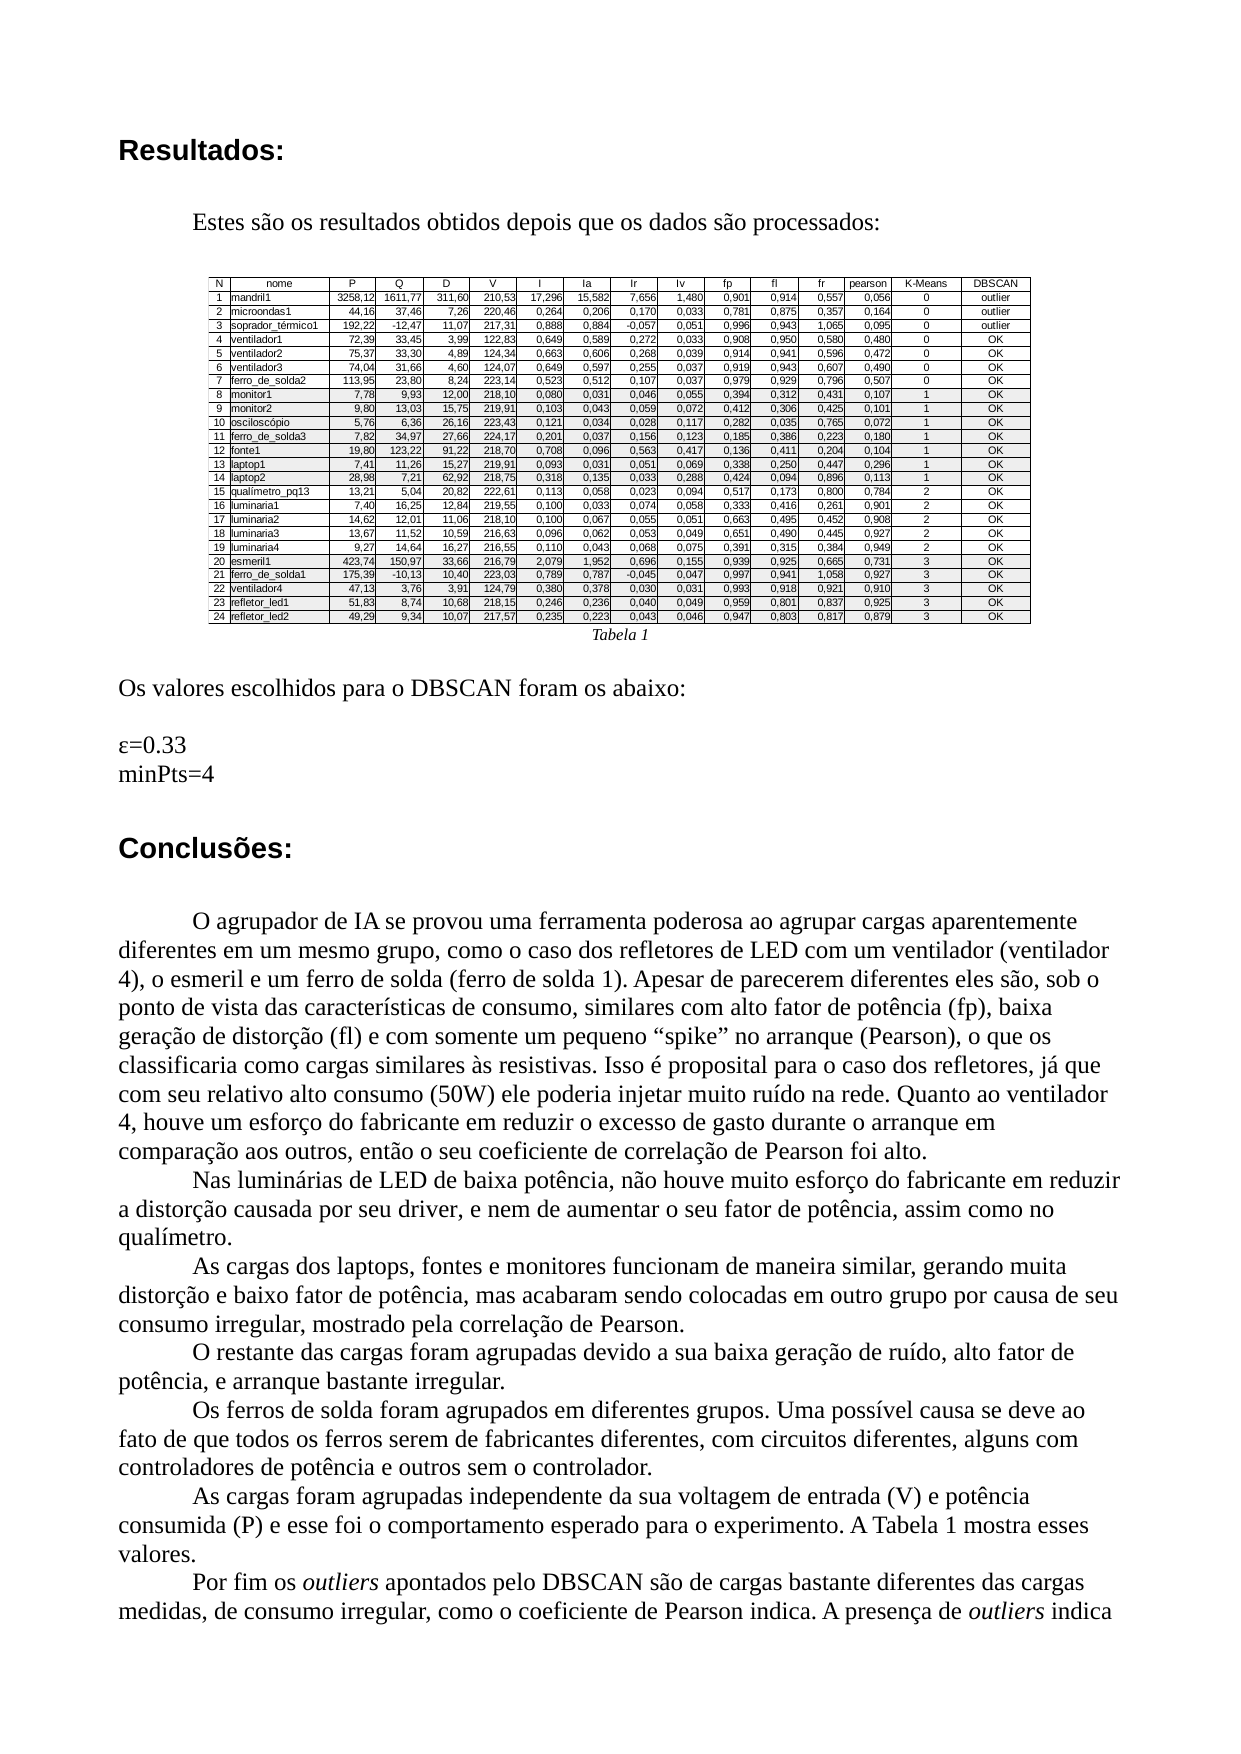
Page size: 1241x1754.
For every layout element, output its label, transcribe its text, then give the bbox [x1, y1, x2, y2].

text Nas luminárias de LED de baixa potência, não houve muito esforço do fabricante em reduzir a distorção causada por seu driver, e nem de aumentar o seu fator de potência, assim como no qualímetro. [118, 1165, 1122, 1251]
text O agrupador de IA se provou uma ferramenta poderosa ao agrupar cargas aparentemente diferentes em um mesmo grupo, como o caso dos refletores de LED com um ventilador (ventilador 4), o esmeril e um ferro de solda (ferro de solda 1). Apesar de parecerem diferentes eles são, sob o ponto de vista das características de consumo, similares com alto fator de potência (fp), baixa geração de distorção (fl) e com somente um pequeno “spike” no arranque (Pearson), o que os classificaria como cargas similares às resistivas. Isso é proposital para o caso dos refletores, já que com seu relativo alto consumo (50W) ele poderia injetar muito ruído na rede. Quanto ao ventilador 4, houve um esforço do fabricante em reduzir o excesso de gasto durante o arranque em comparação aos outros, então o seu coeficiente de correlação de Pearson foi alto. [118, 906, 1122, 1165]
text Tabela 1 [209, 277, 1032, 644]
text As cargas dos laptops, fontes e monitores funcionam de maneira similar, gerando muita distorção e baixo fator de potência, mas acabaram sendo colocadas em outro grupo por causa de seu consumo irregular, mostrado pela correlação de Pearson. [118, 1251, 1122, 1337]
text Os valores escolhidos para o DBSCAN foram os abaixo: [118, 673, 1122, 702]
subtitle Conclusões: [118, 831, 1122, 865]
text O restante das cargas foram agrupadas devido a sua baixa geração de ruído, alto fator de potência, e arranque bastante irregular. [118, 1337, 1122, 1395]
text Por fim os outliers apontados pelo DBSCAN são de cargas bastante diferentes das cargas medidas, de consumo irregular, como o coeficiente de Pearson indica. A presença de outliers indica [118, 1567, 1122, 1625]
text minPts=4 [118, 759, 1122, 788]
text Os ferros de solda foram agrupados em diferentes grupos. Uma possível causa se deve ao fato de que todos os ferros serem de fabricantes diferentes, com circuitos diferentes, alguns com controladores de potência e outros sem o controlador. [118, 1395, 1122, 1481]
text ε=0.33 [118, 731, 1122, 759]
subtitle Resultados: [118, 133, 1122, 166]
text As cargas foram agrupadas independente da sua voltagem de entrada (V) e potência consumida (P) e esse foi o comportamento esperado para o experimento. A Tabela 1 mostra esses valores. [118, 1481, 1122, 1567]
text Estes são os resultados obtidos depois que os dados são processados: [118, 207, 1122, 236]
